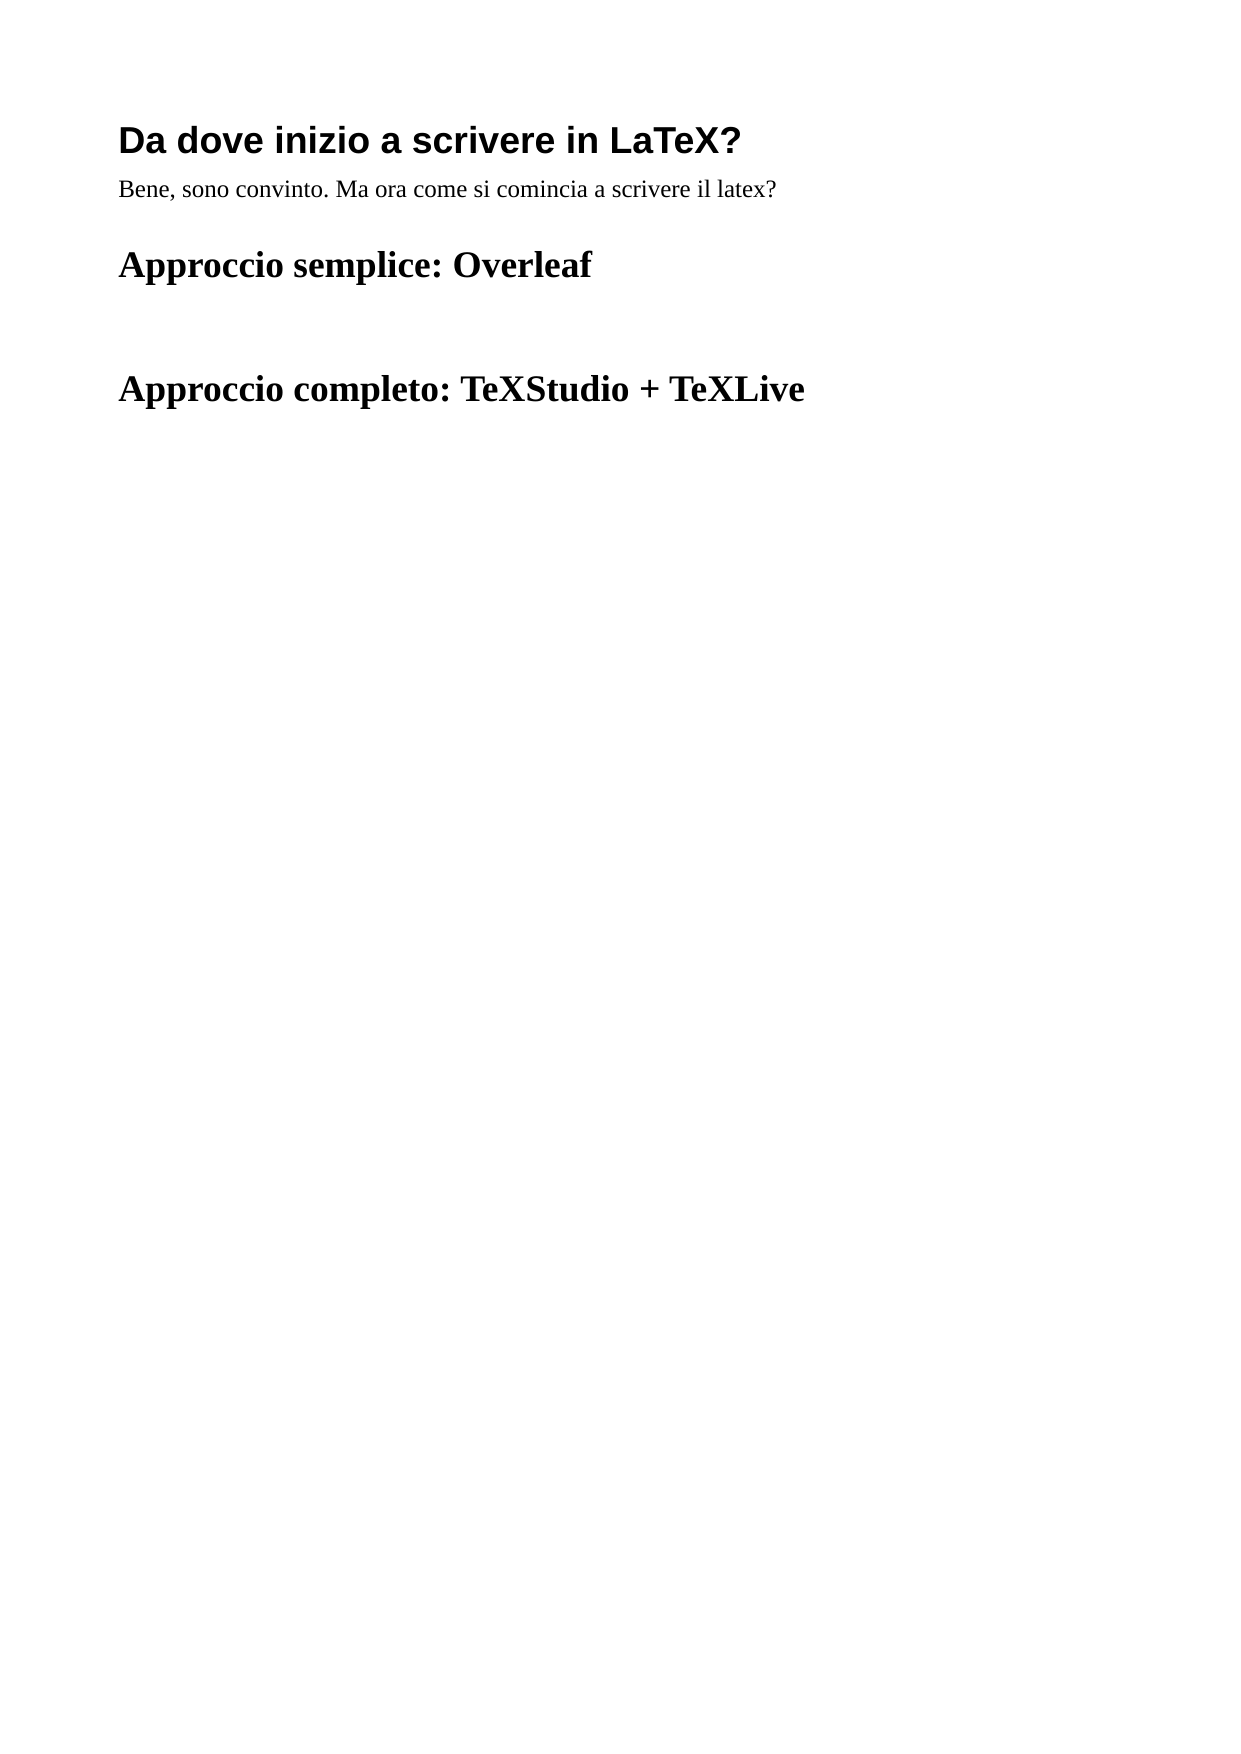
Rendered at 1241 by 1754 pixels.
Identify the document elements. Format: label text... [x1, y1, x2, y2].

subtitle Approccio completo: TeXStudio + TeXLive [118, 366, 1122, 409]
text Bene, sono convinto. Ma ora come si comincia a scrivere il latex? [118, 174, 1122, 202]
subtitle Approccio semplice: Overleaf [118, 242, 1122, 285]
subtitle Da dove inizio a scrivere in LaTeX? [118, 118, 1122, 161]
